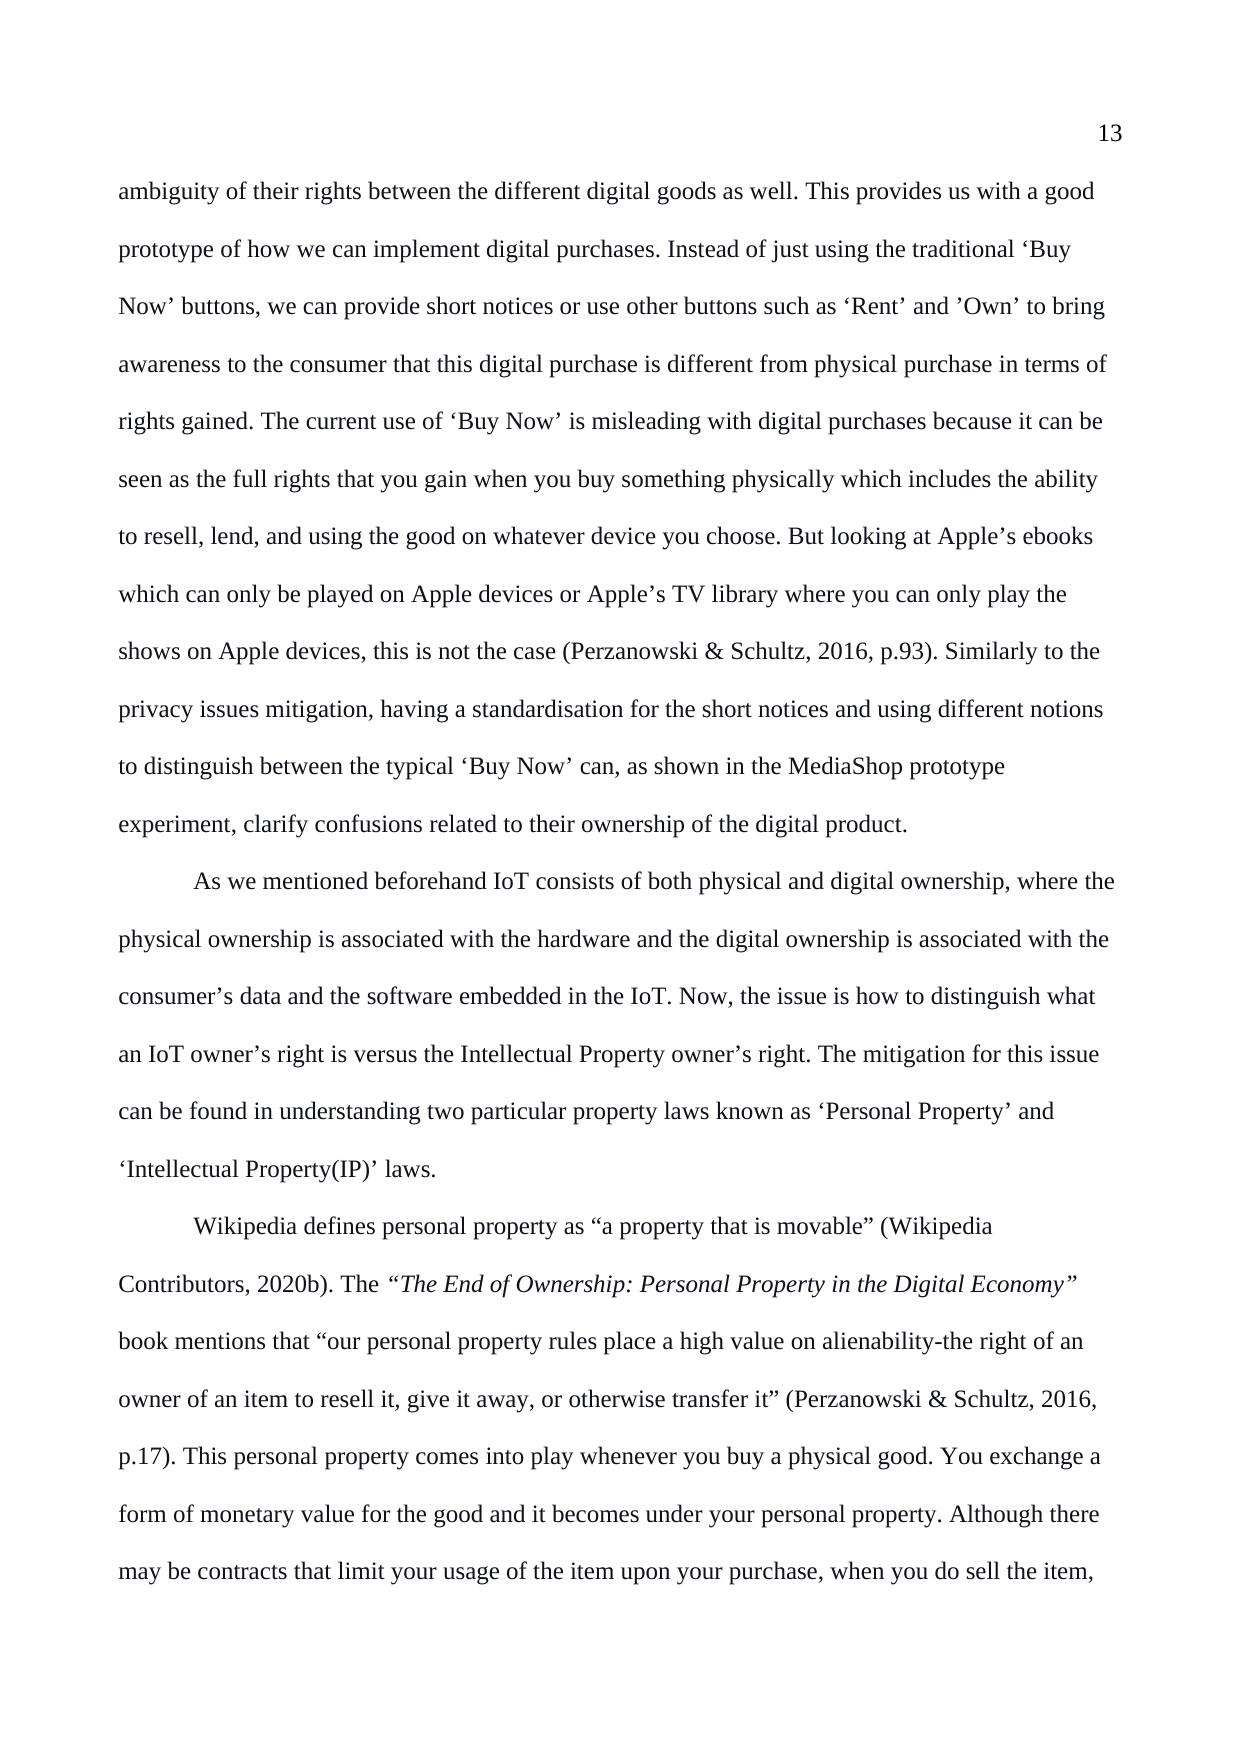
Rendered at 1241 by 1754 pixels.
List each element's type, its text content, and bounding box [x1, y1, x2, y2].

text As we mentioned beforehand IoT consists of both physical and digital ownership, where the physical ownership is associated with the hardware and the digital ownership is associated with the consumer’s data and the software embedded in the IoT. Now, the issue is how to distinguish what an IoT owner’s right is versus the Intellectual Property owner’s right. The mitigation for this issue can be found in understanding two particular property laws known as ‘Personal Property’ and ‘Intellectual Property(IP)’ laws. [118, 866, 1122, 1183]
text Wikipedia defines personal property as “a property that is movable” (Wikipedia Contributors, 2020b). The “The End of Ownership: Personal Property in the Digital Economy” book mentions that “our personal property rules place a high value on alienability-the right of an owner of an item to resell it, give it away, or otherwise transfer it” (Perzanowski & Schultz, 2016, p.17). This personal property comes into play whenever you buy a physical good. You exchange a form of monetary value for the good and it becomes under your personal property. Although there may be contracts that limit your usage of the item upon your purchase, when you do sell the item, [118, 1211, 1122, 1585]
text ambiguity of their rights between the different digital goods as well. This provides us with a good prototype of how we can implement digital purchases. Instead of just using the traditional ‘Buy Now’ buttons, we can provide short notices or use other buttons such as ‘Rent’ and ’Own’ to bring awareness to the consumer that this digital purchase is different from physical purchase in terms of rights gained. The current use of ‘Buy Now’ is misleading with digital purchases because it can be seen as the full rights that you gain when you buy something physically which includes the ability to resell, lend, and using the good on whatever device you choose. But looking at Apple’s ebooks which can only be played on Apple devices or Apple’s TV library where you can only play the shows on Apple devices, this is not the case (Perzanowski & Schultz, 2016, p.93). Similarly to the privacy issues mitigation, having a standardisation for the short notices and using different notions to distinguish between the typical ‘Buy Now’ can, as shown in the MediaShop prototype experiment, clarify confusions related to their ownership of the digital product. [118, 176, 1122, 838]
